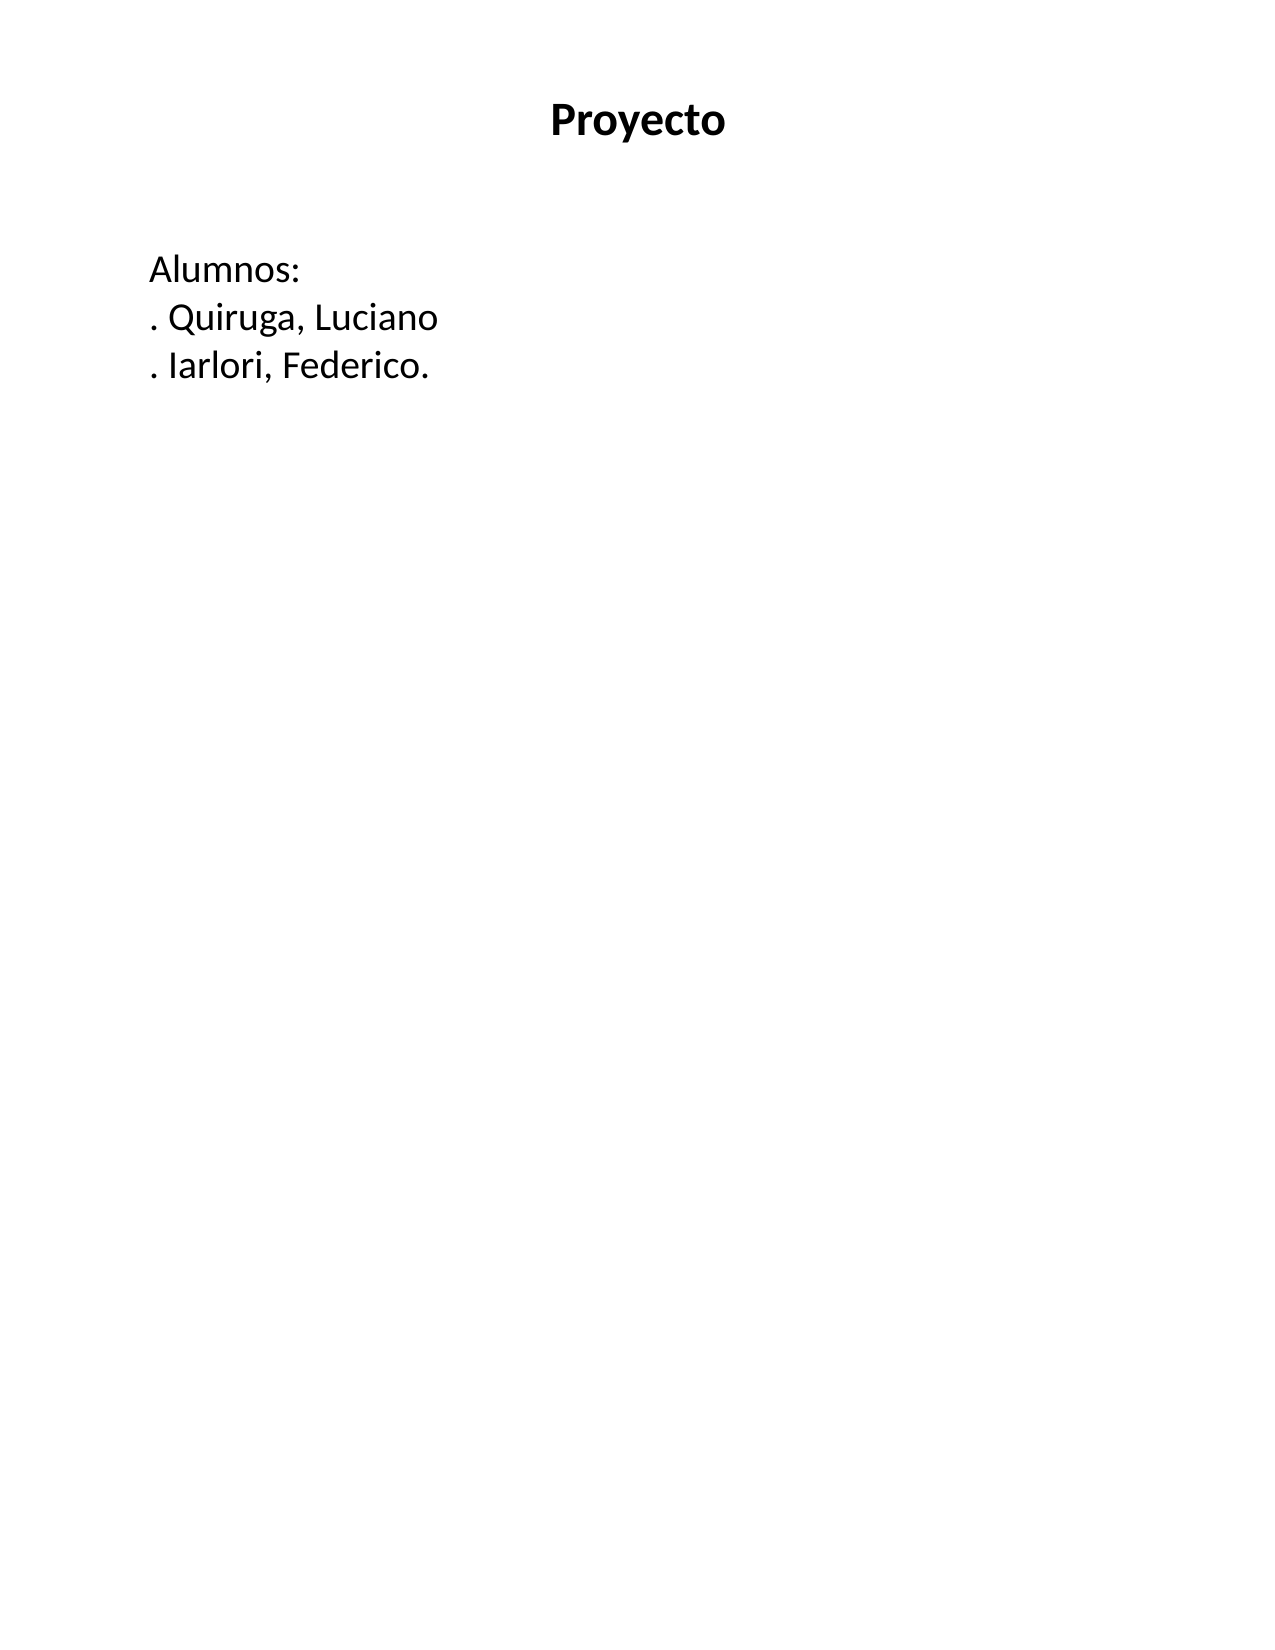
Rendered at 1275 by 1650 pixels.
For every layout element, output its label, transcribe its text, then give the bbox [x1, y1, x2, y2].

text . Iarlori, Federico. [149, 340, 1127, 389]
text Alumnos: [149, 244, 1127, 292]
text Proyecto [149, 88, 1127, 147]
text . Quiruga, Luciano [149, 292, 1127, 340]
